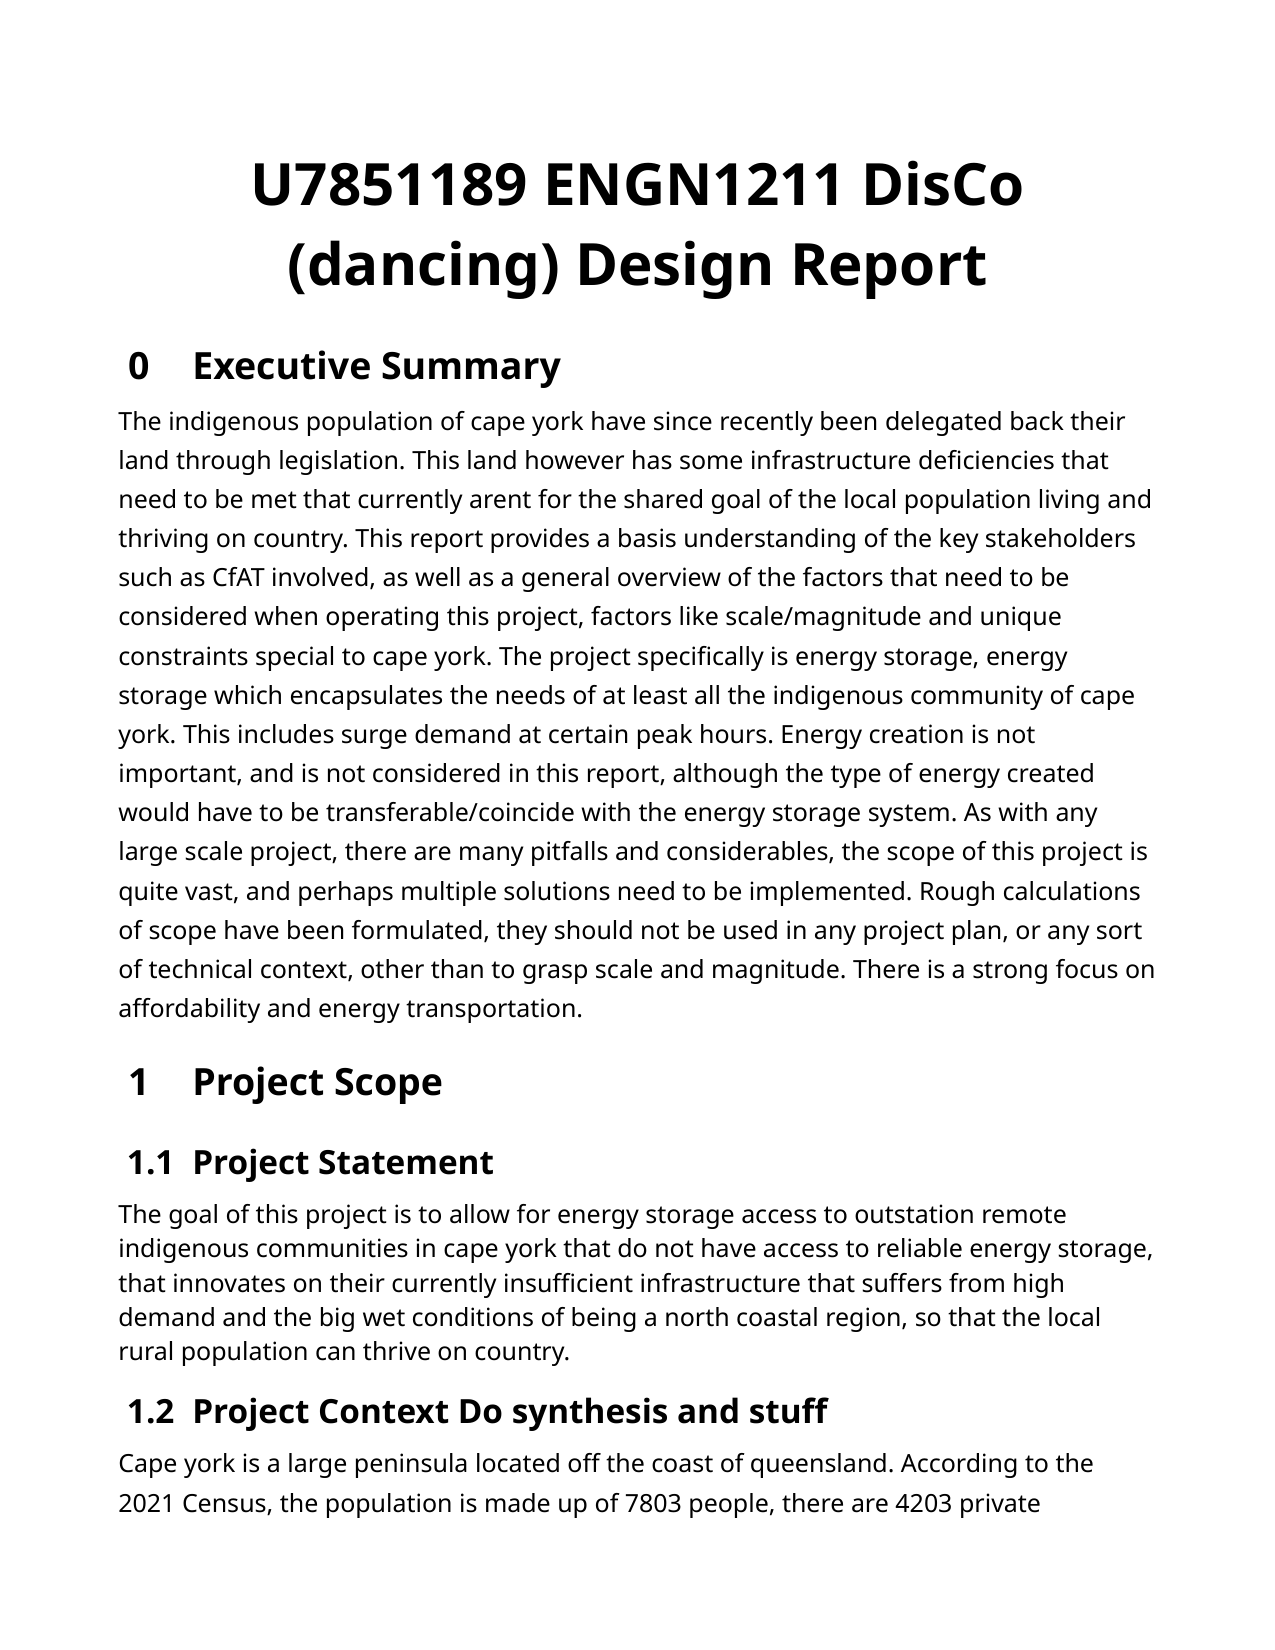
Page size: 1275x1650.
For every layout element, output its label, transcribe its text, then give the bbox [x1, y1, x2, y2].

subtitle Project Statement [118, 1139, 1157, 1184]
subtitle Project Scope [118, 1055, 1157, 1106]
list The indigenous population of cape york have since recently been delegated back their land through legislation. This land however has some infrastructure deficiencies that need to be met that currently arent for the shared goal of the local population living and thriving on country. This report provides a basis understanding of the key stakeholders such as CfAT involved, as well as a general overview of the factors that need to be considered when operating this project, factors like scale/magnitude and unique constraints special to cape york. The project specifically is energy storage, energy storage which encapsulates the needs of at least all the indigenous community of cape york. This includes surge demand at certain peak hours. Energy creation is not important, and is not considered in this report, although the type of energy created would have to be transferable/coincide with the energy storage system. As with any large scale project, there are many pitfalls and considerables, the scope of this project is quite vast, and perhaps multiple solutions need to be implemented. Rough calculations of scope have been formulated, they should not be used in any project plan, or any sort of technical context, other than to grasp scale and magnitude. There is a strong focus on affordability and energy transportation. [118, 403, 1157, 1025]
list The goal of this project is to allow for energy storage access to outstation remote indigenous communities in cape york that do not have access to reliable energy storage, that innovates on their currently insufficient infrastructure that suffers from high demand and the big wet conditions of being a north coastal region, so that the local rural population can thrive on country. [118, 1197, 1157, 1367]
title U7851189 ENGN1211 DisCo (dancing) Design Report [118, 143, 1157, 302]
text Cape york is a large peninsula located off the coast of queensland. According to the 2021 Census, the population is made up of 7803 people, there are 4203 private [118, 1446, 1157, 1519]
subtitle Executive Summary [118, 339, 1157, 391]
subtitle Project Context Do synthesis and stuff [118, 1388, 1157, 1434]
